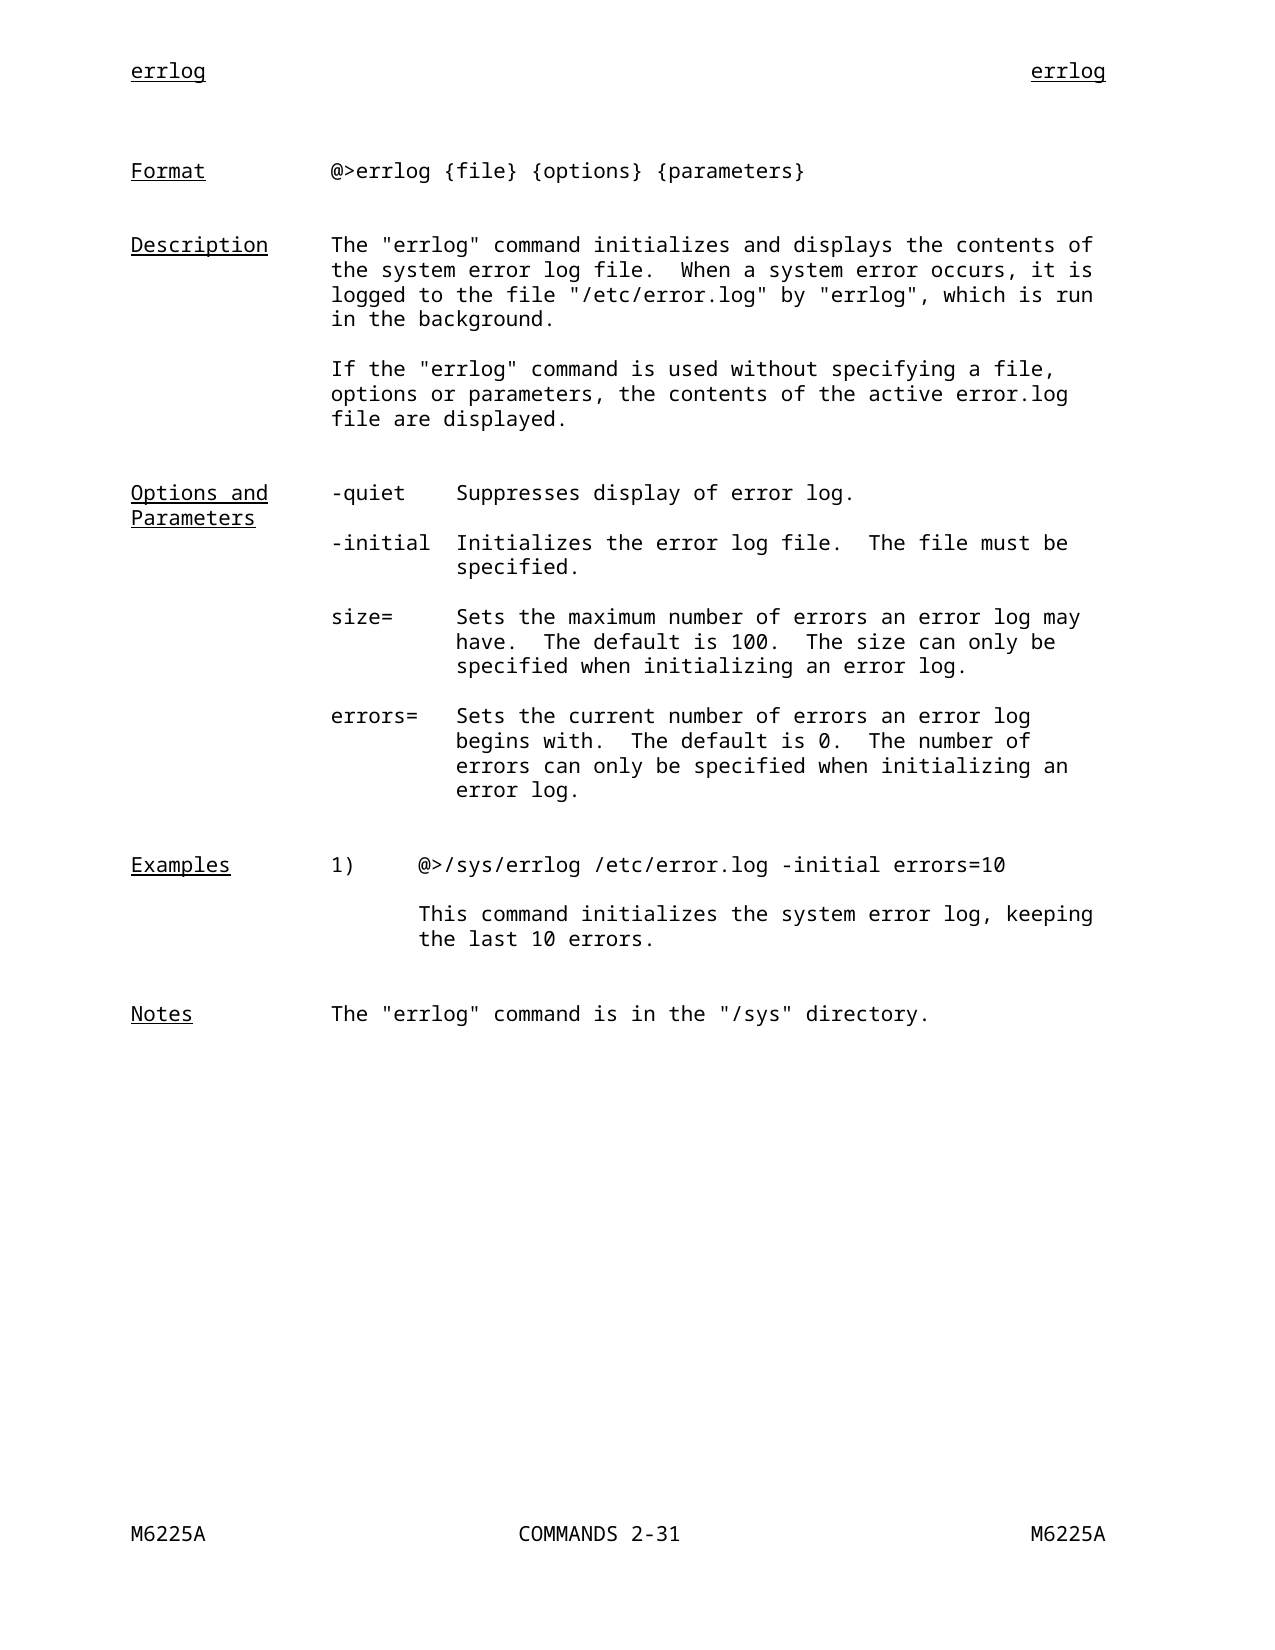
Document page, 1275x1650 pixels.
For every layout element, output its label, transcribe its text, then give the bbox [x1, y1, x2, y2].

text begins with. The default is 0. The number of [118, 728, 1145, 753]
text specified when initializing an error log. [118, 654, 1145, 679]
text Parameters [118, 505, 1145, 530]
text This command initializes the system error log, keeping [118, 902, 1145, 927]
text errors can only be specified when initializing an [118, 753, 1145, 778]
text Options and -quiet Suppresses display of error log. [118, 481, 1145, 505]
text specified. [118, 555, 1145, 580]
text have. The default is 100. The size can only be [118, 629, 1145, 654]
text the system error log file. When a system error occurs, it is [118, 257, 1145, 282]
text If the "errlog" command is used without specifying a file, [118, 357, 1145, 381]
text Examples 1) @>/sys/errlog /etc/error.log -initial errors=10 [118, 852, 1145, 877]
text Format @>errlog {file} {options} {parameters} [118, 158, 1145, 183]
text errlog errlog [118, 59, 1145, 84]
text options or parameters, the contents of the active error.log [118, 381, 1145, 406]
text Description The "errlog" command initializes and displays the contents of [118, 233, 1145, 257]
text size= Sets the maximum number of errors an error log may [118, 604, 1145, 629]
text errors= Sets the current number of errors an error log [118, 704, 1145, 728]
text the last 10 errors. [118, 927, 1145, 952]
text logged to the file "/etc/error.log" by "errlog", which is run [118, 282, 1145, 307]
text Notes The "errlog" command is in the "/sys" directory. [118, 1001, 1145, 1026]
text in the background. [118, 307, 1145, 332]
text error log. [118, 778, 1145, 803]
text file are displayed. [118, 406, 1145, 431]
text -initial Initializes the error log file. The file must be [118, 530, 1145, 555]
text M6225A COMMANDS 2-31 M6225A [118, 1522, 1145, 1547]
